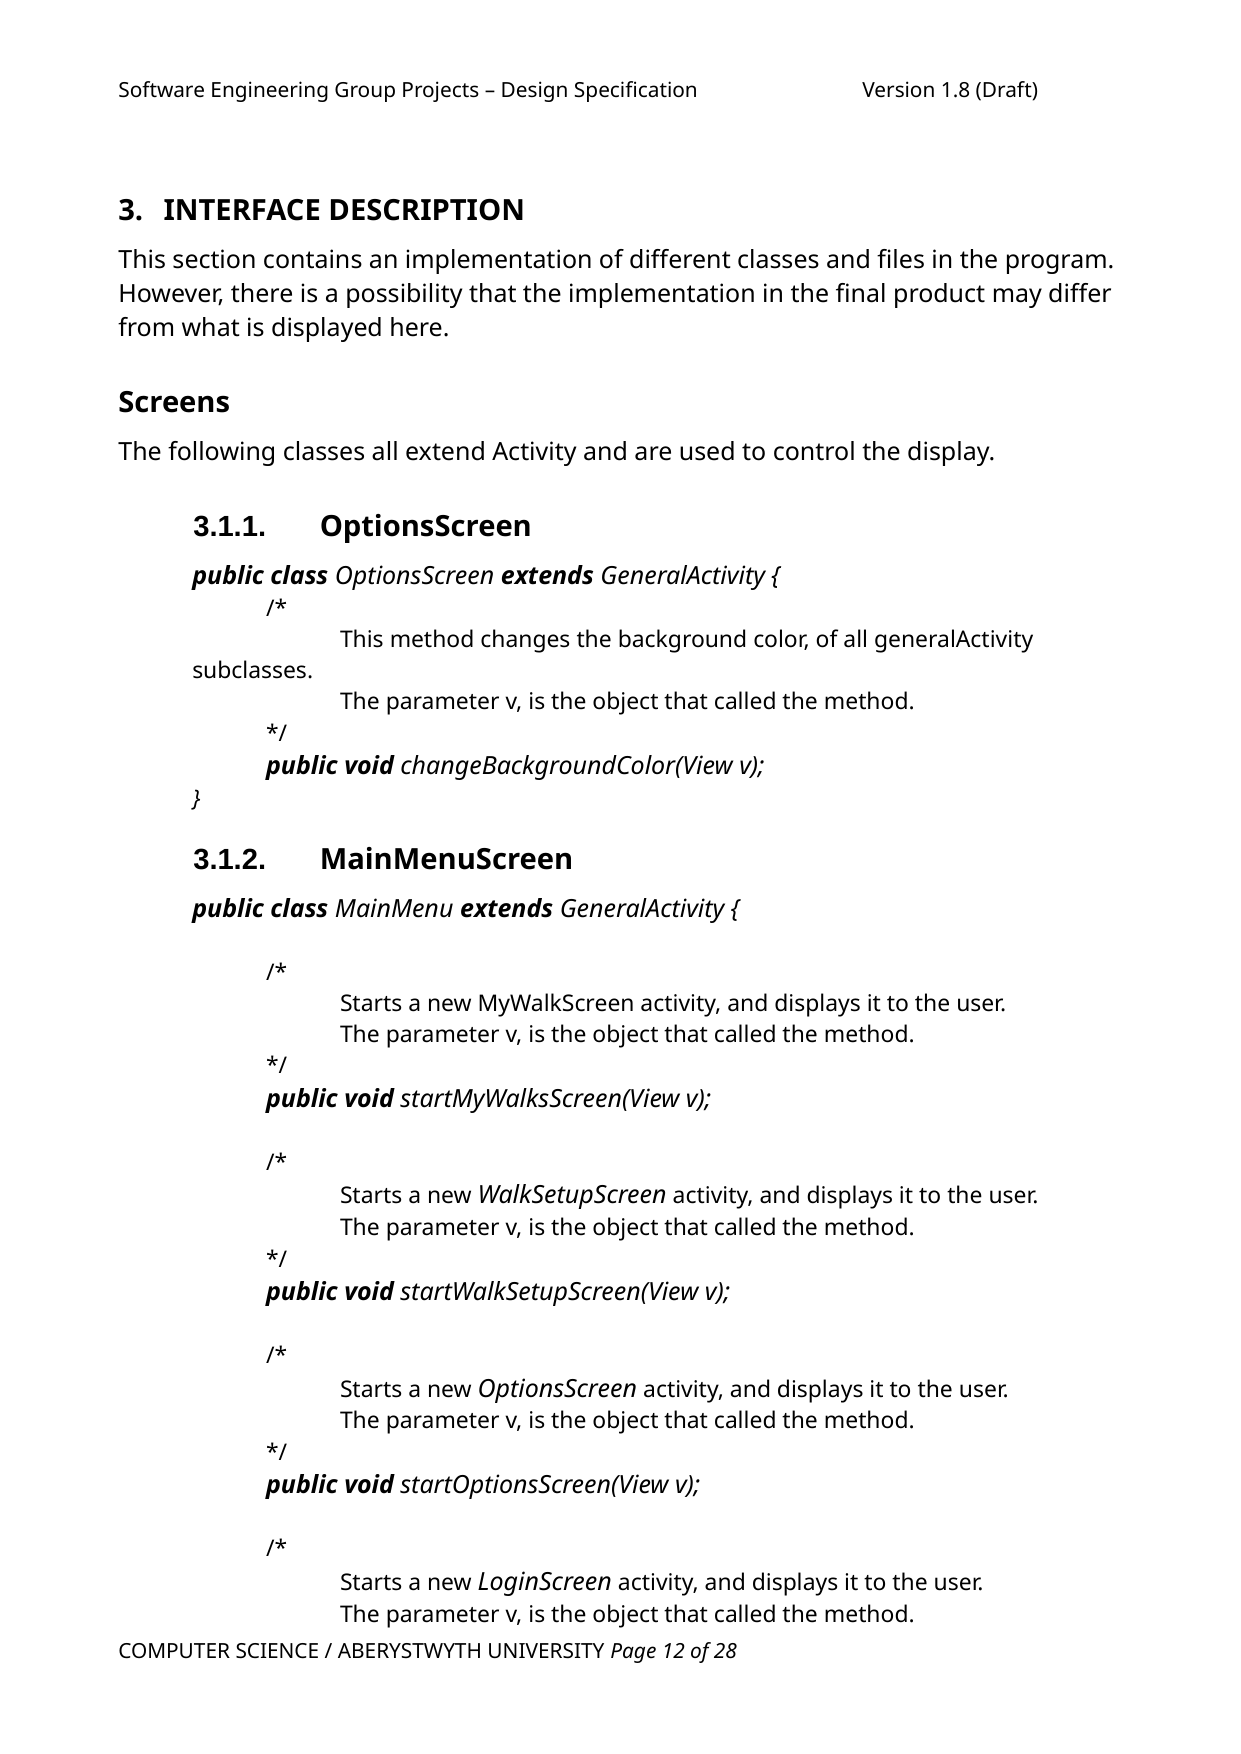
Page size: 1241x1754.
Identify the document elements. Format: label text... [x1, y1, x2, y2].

text public void startWalkSetupScreen(View v); [192, 1274, 1122, 1308]
text /* [192, 592, 1122, 623]
text The parameter v, is the object that called the method. [192, 1404, 1122, 1436]
text */ [192, 1242, 1122, 1274]
text The parameter v, is the object that called the method. [192, 1597, 1122, 1629]
text Starts a new MyWalkScreen activity, and displays it to the user. [192, 987, 1122, 1018]
text */ [192, 1436, 1122, 1467]
text Starts a new WalkSetupScreen activity, and displays it to the user. [192, 1177, 1122, 1211]
text The parameter v, is the object that called the method. [192, 1018, 1122, 1049]
text public class OptionsScreen extends GeneralActivity { [192, 557, 1122, 592]
subtitle Screens [118, 382, 1122, 421]
text /* [192, 1146, 1122, 1177]
text This method changes the background color, of all generalActivity subclasses. [192, 623, 1122, 685]
text */ [192, 1049, 1122, 1081]
text This section contains an implementation of different classes and files in the program. However, there is a possibility that the implementation in the final product may differ from what is displayed here. [118, 242, 1122, 344]
text } [192, 782, 1122, 813]
text The parameter v, is the object that called the method. [192, 1211, 1122, 1242]
text The parameter v, is the object that called the method. [192, 685, 1122, 717]
text Starts a new LoginScreen activity, and displays it to the user. [192, 1563, 1122, 1597]
text public void startOptionsScreen(View v); [192, 1467, 1122, 1501]
subtitle INTERFACE DESCRIPTION [118, 190, 1122, 229]
text public class MainMenu extends GeneralActivity { [192, 890, 1122, 924]
subtitle MainMenuScreen [193, 838, 1122, 878]
text /* [192, 956, 1122, 987]
text public void startMyWalksScreen(View v); [192, 1081, 1122, 1115]
text Starts a new OptionsScreen activity, and displays it to the user. [192, 1370, 1122, 1404]
text /* [192, 1339, 1122, 1370]
text The following classes all extend Activity and are used to control the display. [118, 434, 1122, 468]
text public void changeBackgroundColor(View v); [192, 748, 1122, 782]
text */ [192, 717, 1122, 748]
text /* [192, 1532, 1122, 1563]
subtitle OptionsScreen [193, 505, 1122, 545]
